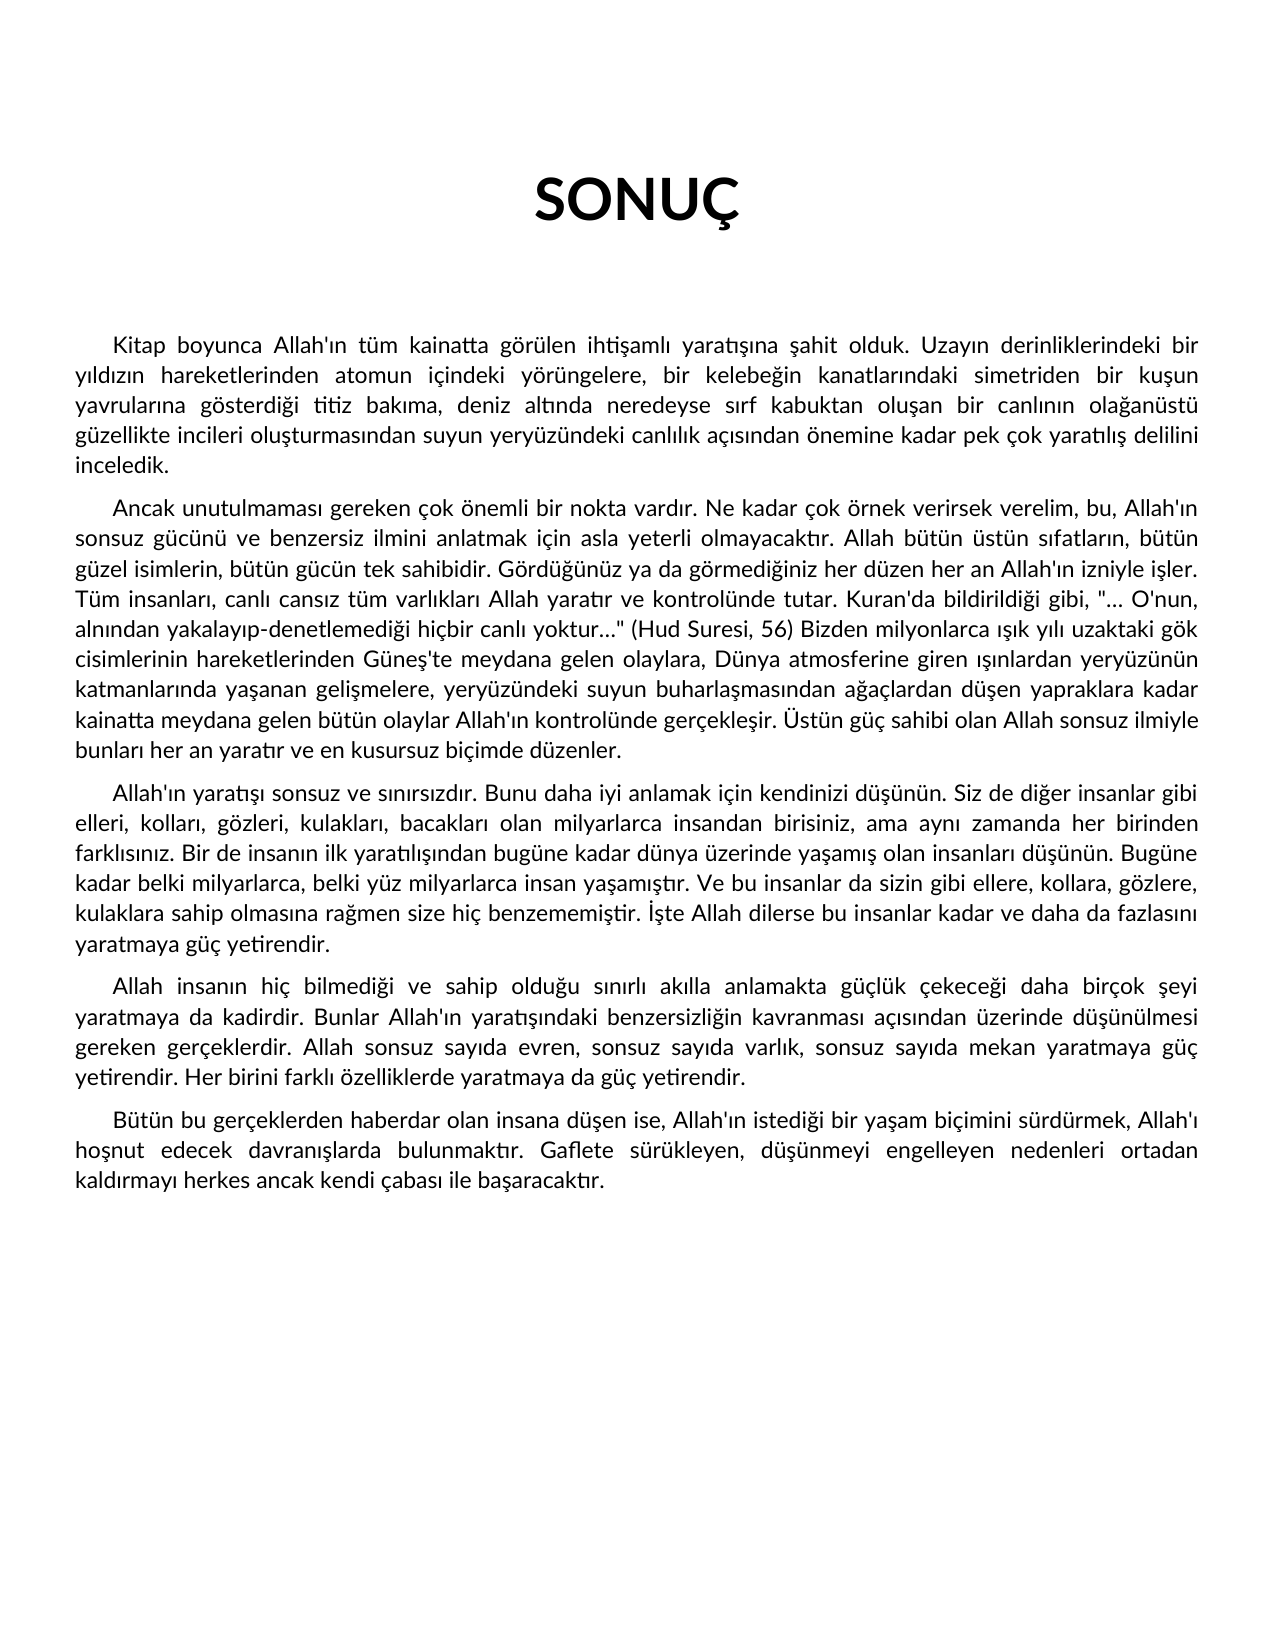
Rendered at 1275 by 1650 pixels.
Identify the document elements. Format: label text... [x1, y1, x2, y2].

text Allah'ın yaratışı sonsuz ve sınırsızdır. Bunu daha iyi anlamak için kendinizi düşünün. Siz de diğer insanlar gibi elleri, kolları, gözleri, kulakları, bacakları olan milyarlarca insandan birisiniz, ama aynı zamanda her birinden farklısınız. Bir de insanın ilk yaratılışından bugüne kadar dünya üzerinde yaşamış olan insanları düşünün. Bugüne kadar belki milyarlarca, belki yüz milyarlarca insan yaşamıştır. Ve bu insanlar da sizin gibi ellere, kollara, gözlere, kulaklara sahip olmasına rağmen size hiç benzememiştir. İşte Allah dilerse bu insanlar kadar ve daha da fazlasını yaratmaya güç yetirendir. [75, 778, 1200, 957]
text Allah insanın hiç bilmediği ve sahip olduğu sınırlı akılla anlamakta güçlük çekeceği daha birçok şeyi yaratmaya da kadirdir. Bunlar Allah'ın yaratışındaki benzersizliğin kavranması açısından üzerinde düşünülmesi gereken gerçeklerdir. Allah sonsuz sayıda evren, sonsuz sayıda varlık, sonsuz sayıda mekan yaratmaya güç yetirendir. Her birini farklı özelliklerde yaratmaya da güç yetirendir. [75, 972, 1200, 1090]
text Kitap boyunca Allah'ın tüm kainatta görülen ihtişamlı yaratışına şahit olduk. Uzayın derinliklerindeki bir yıldızın hareketlerinden atomun içindeki yörüngelere, bir kelebeğin kanatlarındaki simetriden bir kuşun yavrularına gösterdiği titiz bakıma, deniz altında neredeyse sırf kabuktan oluşan bir canlının olağanüstü güzellikte incileri oluşturmasından suyun yeryüzündeki canlılık açısından önemine kadar pek çok yaratılış delilini inceledik. [75, 330, 1200, 479]
subtitle SONUÇ [75, 162, 1200, 232]
text Ancak unutulmaması gereken çok önemli bir nokta vardır. Ne kadar çok örnek verirsek verelim, bu, Allah'ın sonsuz gücünü ve benzersiz ilmini anlatmak için asla yeterli olmayacaktır. Allah bütün üstün sıfatların, bütün güzel isimlerin, bütün gücün tek sahibidir. Gördüğünüz ya da görmediğiniz her düzen her an Allah'ın izniyle işler. Tüm insanları, canlı cansız tüm varlıkları Allah yaratır ve kontrolünde tutar. Kuran'da bildirildiği gibi, "… O'nun, alnından yakalayıp-denetlemediği hiçbir canlı yoktur…" (Hud Suresi, 56) Bizden milyonlarca ışık yılı uzaktaki gök cisimlerinin hareketlerinden Güneş'te meydana gelen olaylara, Dünya atmosferine giren ışınlardan yeryüzünün katmanlarında yaşanan gelişmelere, yeryüzündeki suyun buharlaşmasından ağaçlardan düşen yapraklara kadar kainatta meydana gelen bütün olaylar Allah'ın kontrolünde gerçekleşir. Üstün güç sahibi olan Allah sonsuz ilmiyle bunları her an yaratır ve en kusursuz biçimde düzenler. [75, 494, 1200, 763]
text Bütün bu gerçeklerden haberdar olan insana düşen ise, Allah'ın istediği bir yaşam biçimini sürdürmek, Allah'ı hoşnut edecek davranışlarda bulunmaktır. Gaflete sürükleyen, düşünmeyi engelleyen nedenleri ortadan kaldırmayı herkes ancak kendi çabası ile başaracaktır. [75, 1105, 1200, 1193]
